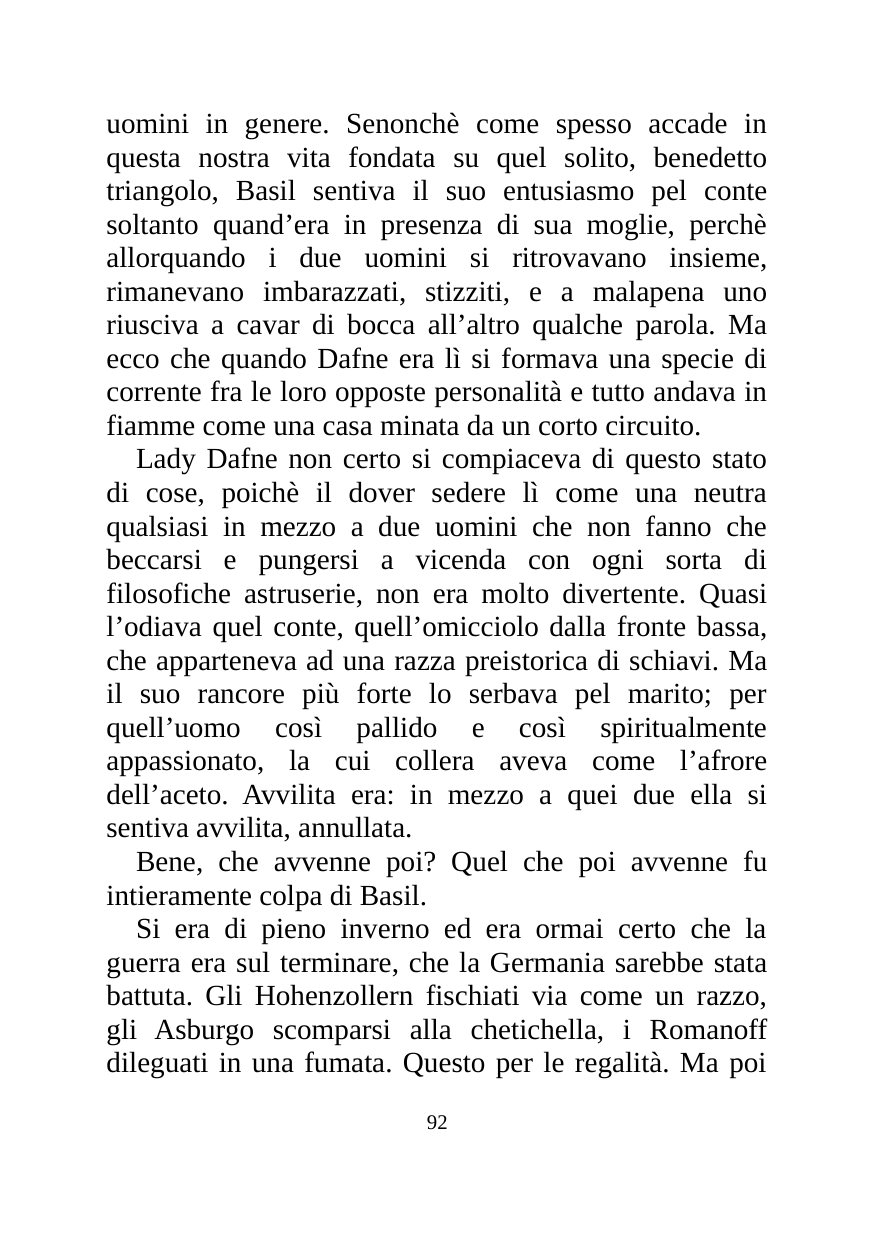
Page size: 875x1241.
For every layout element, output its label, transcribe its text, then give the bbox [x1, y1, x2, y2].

text Si era di pieno inverno ed era ormai certo che la guerra era sul terminare, che la Germania sarebbe stata battuta. Gli Hohenzollern fischiati via come un razzo, gli Asburgo scomparsi alla chetichella, i Romanoff dileguati in una fumata. Questo per le regalità. Ma poi [106, 911, 768, 1079]
text uomini in genere. Senonchè come spesso accade in questa nostra vita fondata su quel solito, benedetto triangolo, Basil sentiva il suo entusiasmo pel conte soltanto quand’era in presenza di sua moglie, perchè allorquando i due uomini si ritrovavano insieme, rimanevano imbarazzati, stizziti, e a malapena uno riusciva a cavar di bocca all’altro qualche parola. Ma ecco che quando Dafne era lì si formava una specie di corrente fra le loro opposte personalità e tutto andava in fiamme come una casa minata da un corto circuito. [106, 106, 768, 442]
text Lady Dafne non certo si compiaceva di questo stato di cose, poichè il dover sedere lì come una neutra qualsiasi in mezzo a due uomini che non fanno che beccarsi e pungersi a vicenda con ogni sorta di filosofiche astruserie, non era molto divertente. Quasi l’odiava quel conte, quell’omicciolo dalla fronte bassa, che apparteneva ad una razza preistorica di schiavi. Ma il suo rancore più forte lo serbava pel marito; per quell’uomo così pallido e così spiritualmente appassionato, la cui collera aveva come l’afrore dell’aceto. Avvilita era: in mezzo a quei due ella si sentiva avvilita, annullata. [106, 442, 768, 844]
text Bene, che avvenne poi? Quel che poi avvenne fu intieramente colpa di Basil. [106, 844, 768, 911]
